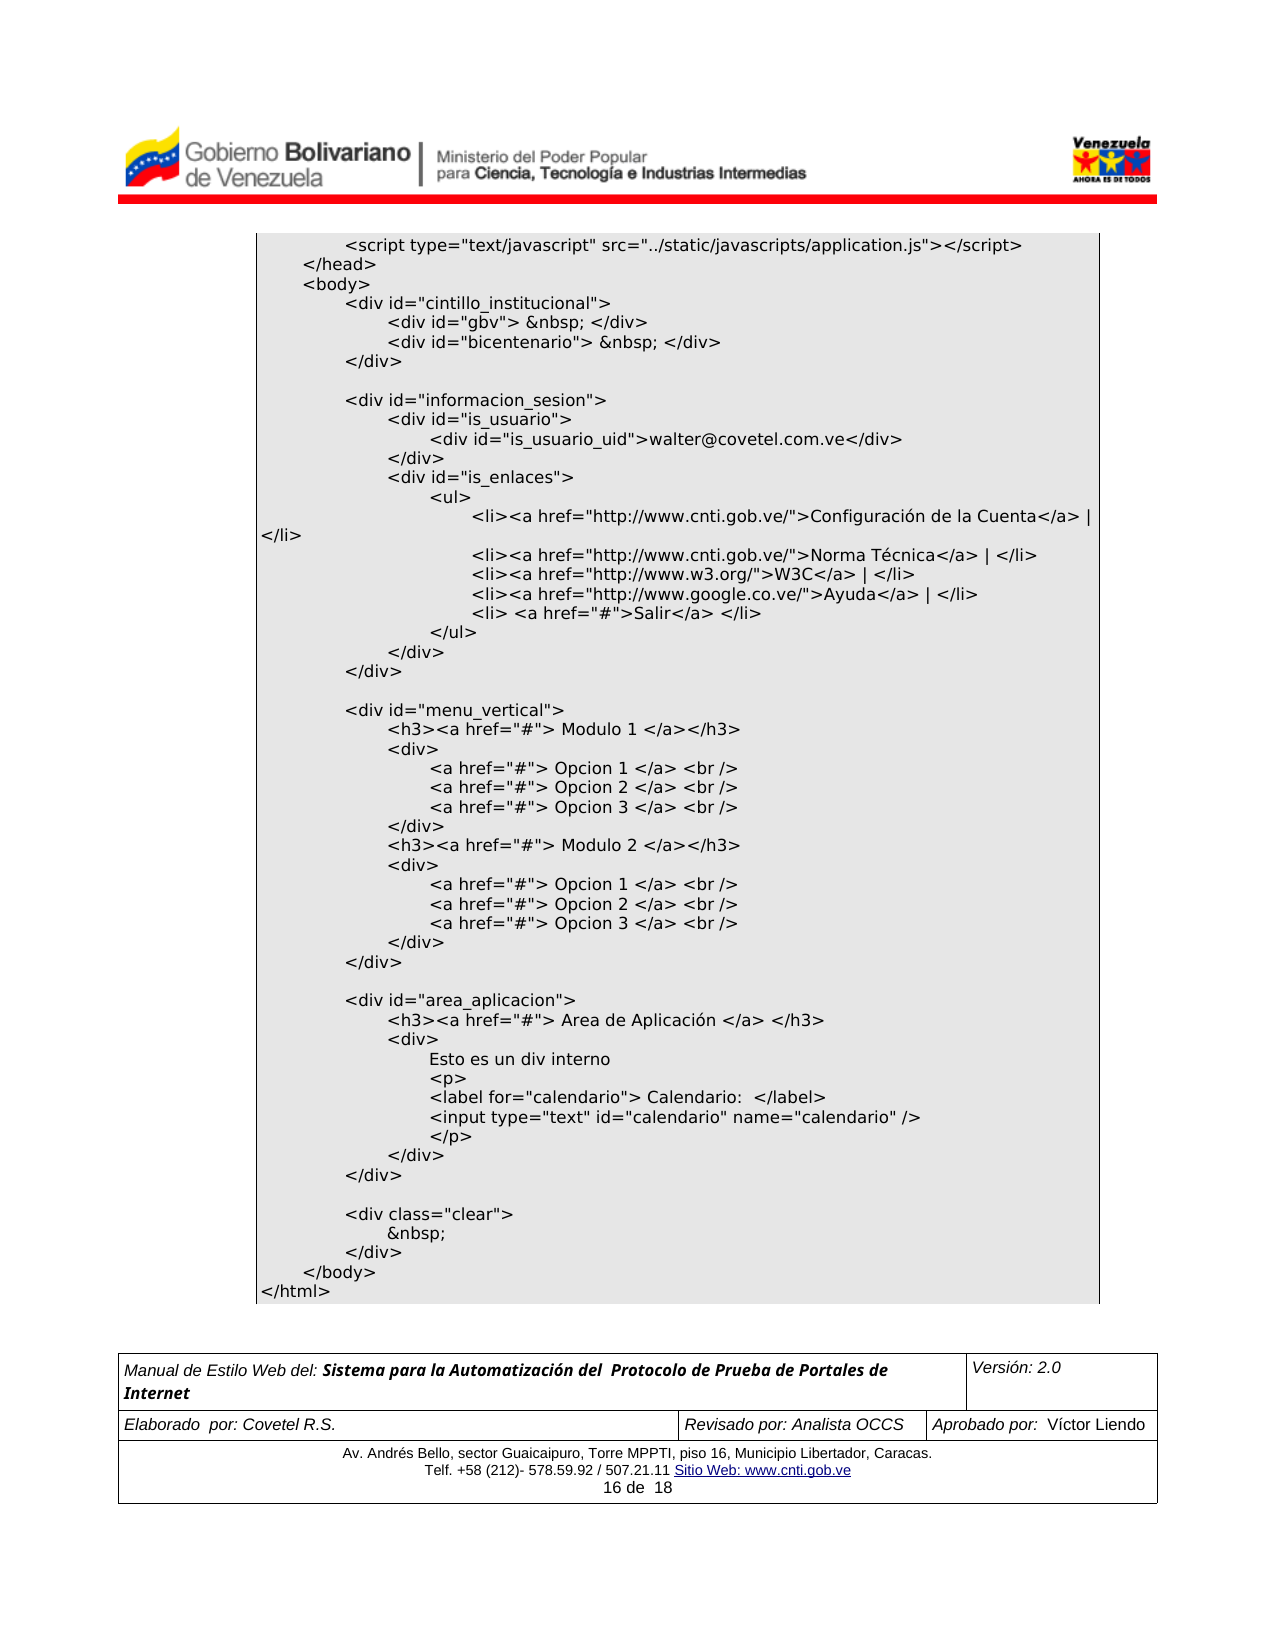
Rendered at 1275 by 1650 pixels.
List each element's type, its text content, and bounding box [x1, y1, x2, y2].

text <div id="is_usuario_uid">walter@covetel.com.ve</div> [257, 429, 1099, 449]
text </html> [257, 1282, 1099, 1304]
text <div id="cintillo_institucional"> [257, 294, 1099, 313]
text </div> [257, 1166, 1099, 1185]
text <div id="area_aplicacion"> [257, 991, 1099, 1011]
text <li><a href="http://www.w3.org/">W3C</a> | </li> [257, 565, 1099, 584]
text <input type="text" id="calendario" name="calendario" /> [257, 1108, 1099, 1127]
text <a href="#"> Opcion 1 </a> <br /> [257, 759, 1099, 778]
text <h3><a href="#"> Modulo 2 </a></h3> [257, 836, 1099, 856]
picture [118, 118, 1157, 204]
text <div> [257, 1030, 1099, 1049]
text <div> [257, 739, 1099, 759]
text <body> [257, 274, 1099, 294]
text </p> [257, 1127, 1099, 1146]
text </div> [257, 352, 1099, 371]
text <a href="#"> Opcion 1 </a> <br /> [257, 875, 1099, 894]
text <a href="#"> Opcion 3 </a> <br /> [257, 914, 1099, 933]
text <div id="is_usuario"> [257, 410, 1099, 429]
text <li><a href="http://www.cnti.gob.ve/">Norma Técnica</a> | </li> [257, 546, 1099, 565]
text <div id="is_enlaces"> [257, 468, 1099, 488]
text <div id="bicentenario"> &nbsp; </div> [257, 333, 1099, 352]
text <div id="informacion_sesion"> [257, 391, 1099, 410]
text </div> [257, 933, 1099, 953]
text <p> [257, 1069, 1099, 1088]
text </div> [257, 662, 1099, 681]
text <h3><a href="#"> Modulo 1 </a></h3> [257, 720, 1099, 739]
text <script type="text/javascript" src="../static/javascripts/application.js"></script> [257, 233, 1099, 255]
text </div> [257, 1243, 1099, 1263]
text </body> [257, 1263, 1099, 1282]
text <a href="#"> Opcion 2 </a> <br /> [257, 894, 1099, 914]
text </div> [257, 1146, 1099, 1166]
text <ul> [257, 488, 1099, 507]
text <div> [257, 856, 1099, 875]
text <div class="clear"> [257, 1204, 1099, 1224]
text <li><a href="http://www.google.co.ve/">Ayuda</a> | </li> [257, 584, 1099, 604]
text <label for="calendario"> Calendario: </label> [257, 1088, 1099, 1108]
text Esto es un div interno [257, 1049, 1099, 1069]
text </div> [257, 449, 1099, 468]
text &nbsp; [257, 1224, 1099, 1243]
text </div> [257, 953, 1099, 972]
text </div> [257, 643, 1099, 662]
text <li><a href="http://www.cnti.gob.ve/">Configuración de la Cuenta</a> | </li> [257, 507, 1099, 546]
text <div id="menu_vertical"> [257, 701, 1099, 720]
text </ul> [257, 623, 1099, 643]
text <h3><a href="#"> Area de Aplicación </a> </h3> [257, 1011, 1099, 1030]
text </head> [257, 255, 1099, 274]
text <div id="gbv"> &nbsp; </div> [257, 313, 1099, 333]
text <li> <a href="#">Salir</a> </li> [257, 604, 1099, 623]
text <a href="#"> Opcion 3 </a> <br /> [257, 798, 1099, 817]
text </div> [257, 817, 1099, 836]
text <a href="#"> Opcion 2 </a> <br /> [257, 778, 1099, 798]
